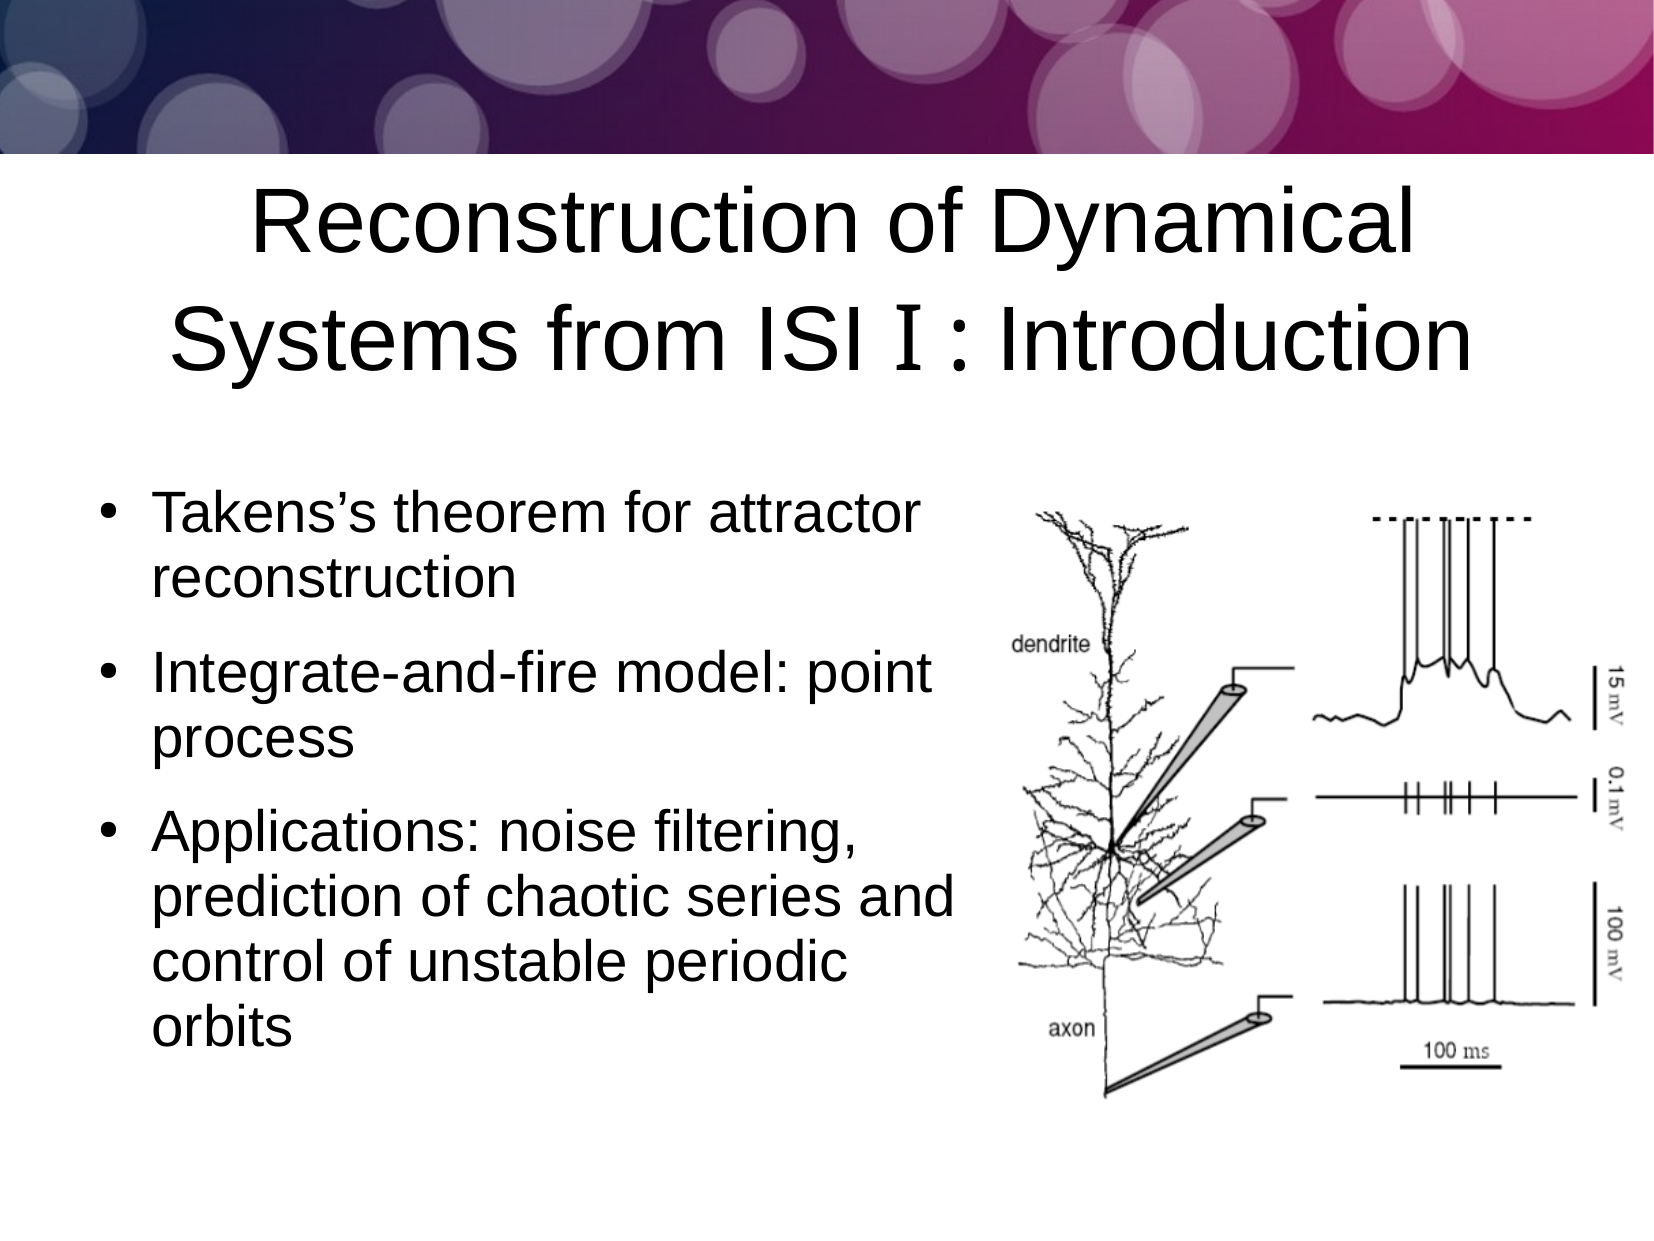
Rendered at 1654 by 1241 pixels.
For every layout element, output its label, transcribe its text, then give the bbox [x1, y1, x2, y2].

list Takens’s theorem for attractor reconstruction Integrate-and-fire model: point process Applications: noise filtering, prediction of chaotic series and control of unstable periodic orbits [80, 480, 976, 1241]
title Reconstruction of Dynamical Systems from ISI I : Introduction [90, 135, 1579, 432]
picture [1005, 494, 1636, 1104]
picture [0, 0, 1654, 154]
